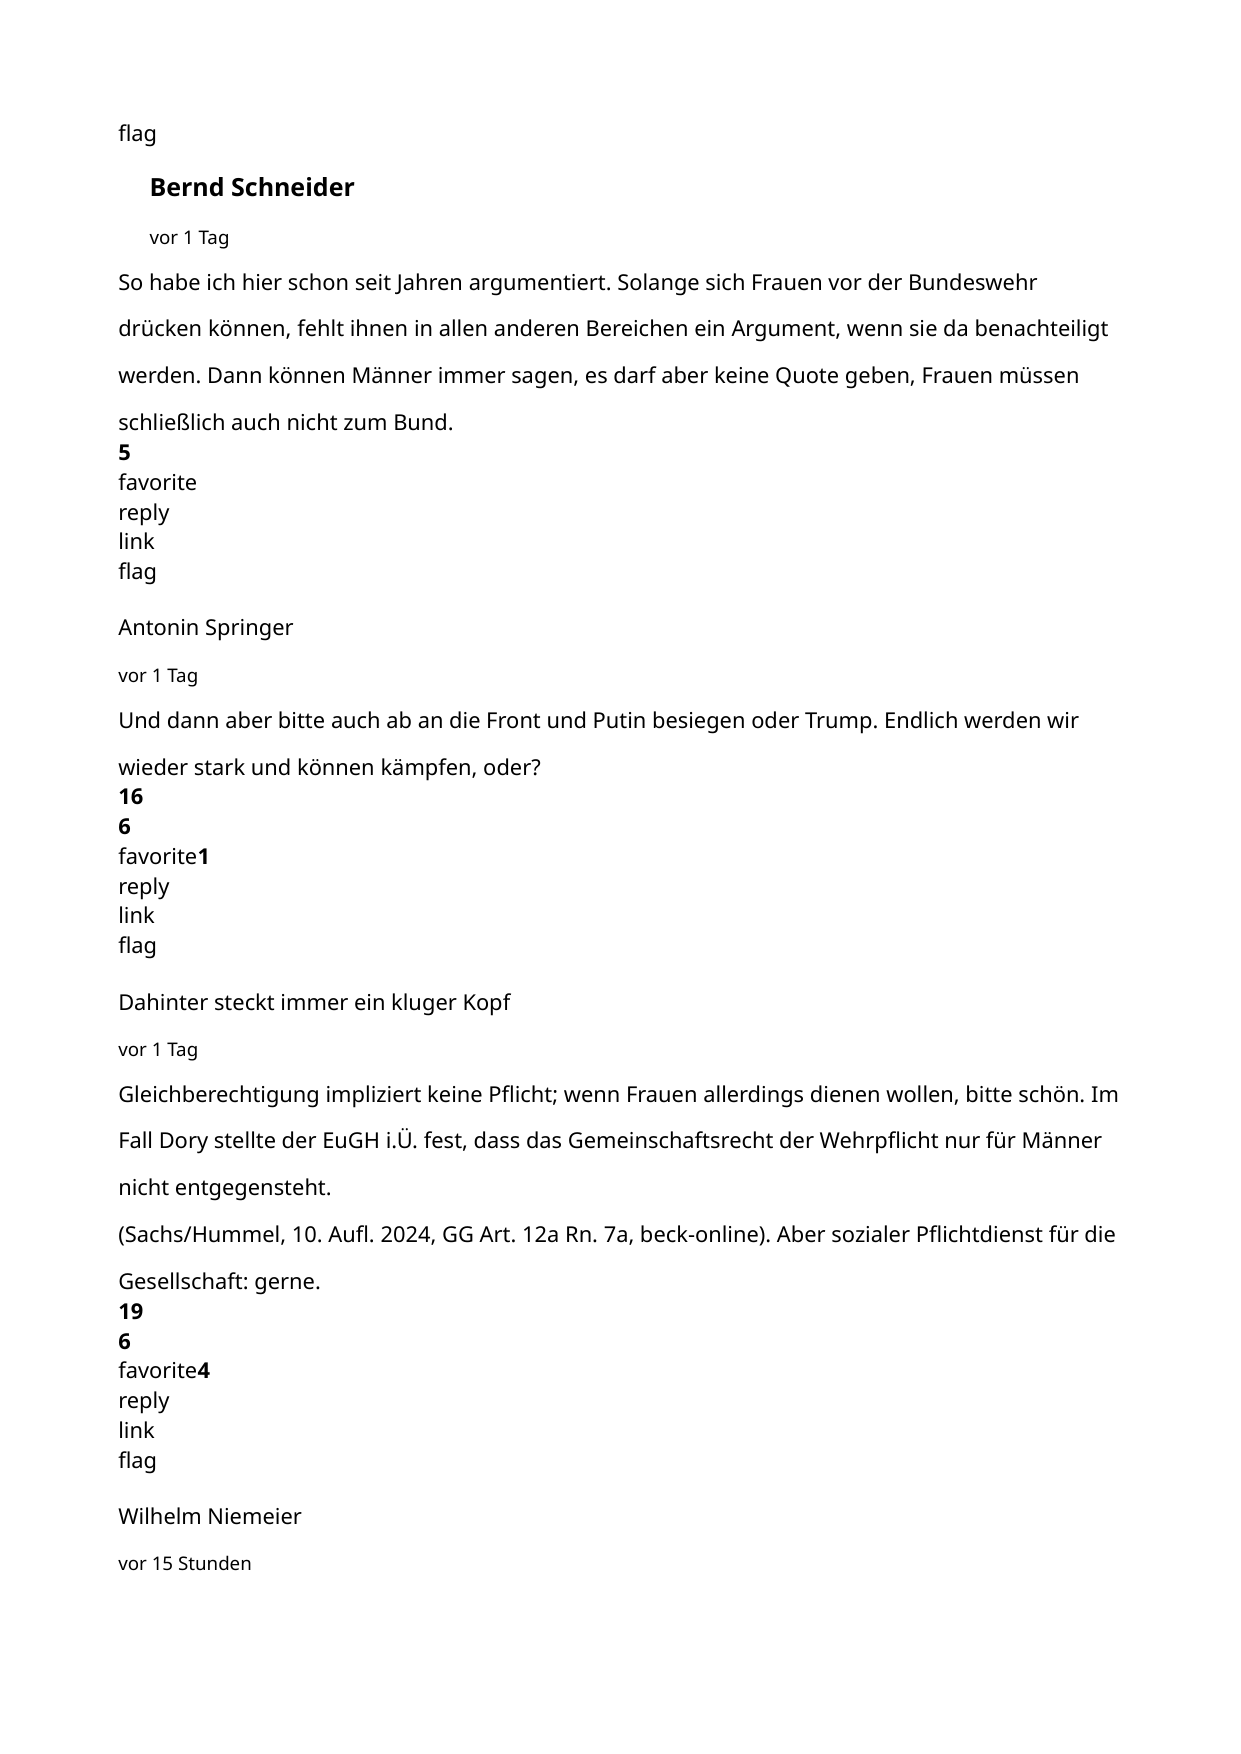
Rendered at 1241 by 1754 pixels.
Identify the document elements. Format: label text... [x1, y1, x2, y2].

text Antonin Springer [118, 602, 1114, 642]
text link [118, 526, 1122, 556]
text flag [118, 1445, 1122, 1475]
text Bernd Schneider [149, 163, 1114, 204]
text 16 [118, 781, 1122, 811]
text vor 1 Tag [118, 658, 1122, 687]
text link [118, 1415, 1122, 1445]
text vor 1 Tag [118, 1032, 1122, 1062]
text vor 1 Tag [149, 220, 1122, 249]
text 5 [118, 437, 1122, 467]
text Wilhelm Niemeier [118, 1490, 1114, 1531]
text favorite1 [118, 841, 1122, 871]
text Gleichberechtigung impliziert keine Pflicht; wenn Frauen allerdings dienen wollen, bitte schön. Im Fall Dory stellte der EuGH i.Ü. fest, dass das Gemeinschaftsrecht der Wehrpflicht nur für Männer nicht entgegensteht. (Sachs/Hummel, 10. Aufl. 2024, GG Art. 12a Rn. 7a, beck-online). Aber sozialer Pflichtdienst für die Gesellschaft: gerne. [118, 1062, 1122, 1296]
text Dahinter steckt immer ein kluger Kopf [118, 976, 1114, 1016]
text 6 [118, 811, 1122, 841]
text link [118, 900, 1122, 930]
text favorite [118, 467, 1122, 497]
text reply [118, 871, 1122, 900]
text Und dann aber bitte auch ab an die Front und Putin besiegen oder Trump. Endlich werden wir wieder stark und können kämpfen, oder? [118, 687, 1122, 781]
text flag [118, 556, 1122, 586]
text flag [118, 118, 1122, 148]
text vor 15 Stunden [118, 1547, 1122, 1576]
text flag [118, 930, 1122, 960]
text 19 [118, 1296, 1122, 1326]
text So habe ich hier schon seit Jahren argumentiert. Solange sich Frauen vor der Bundeswehr drücken können, fehlt ihnen in allen anderen Bereichen ein Argument, wenn sie da benachteiligt werden. Dann können Männer immer sagen, es darf aber keine Quote geben, Frauen müssen schließlich auch nicht zum Bund. [118, 249, 1122, 437]
text reply [118, 497, 1122, 526]
text favorite4 [118, 1356, 1122, 1385]
text reply [118, 1385, 1122, 1415]
text 6 [118, 1326, 1122, 1356]
